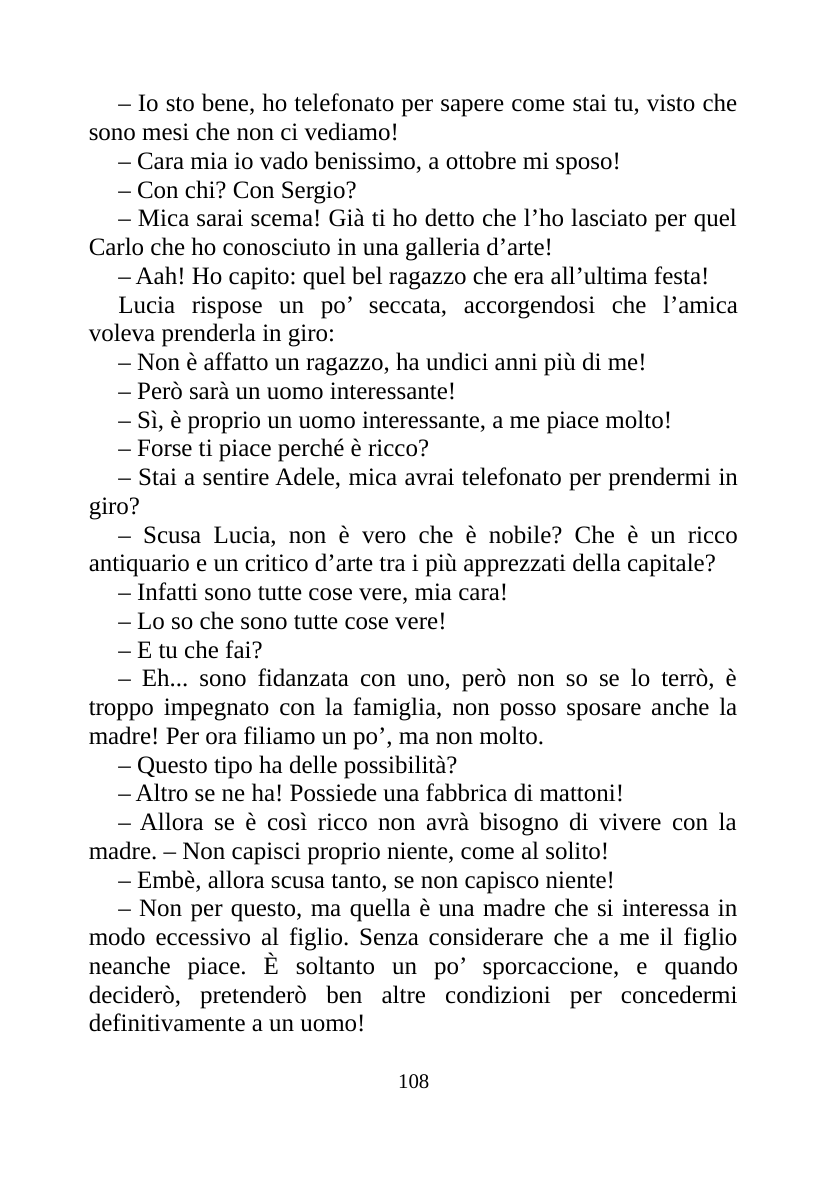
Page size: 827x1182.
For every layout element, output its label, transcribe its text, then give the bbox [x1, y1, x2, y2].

text – Con chi? Con Sergio? [88, 175, 738, 203]
text – Però sarà un uomo interessante! [88, 376, 738, 405]
text – Sì, è proprio un uomo interessante, a me piace molto! [88, 405, 738, 433]
text – Stai a sentire Adele, mica avrai telefonato per prendermi in giro? [88, 462, 738, 520]
text – Mica sarai scema! Già ti ho detto che l’ho lasciato per quel Carlo che ho conosciuto in una galleria d’arte! [88, 203, 738, 261]
text – Eh... sono fidanzata con uno, però non so se lo terrò, è troppo impegnato con la famiglia, non posso sposare anche la madre! Per ora filiamo un po’, ma non molto. [88, 663, 738, 750]
text Lucia rispose un po’ seccata, accorgendosi che l’amica voleva prenderla in giro: [88, 290, 738, 347]
text – Scusa Lucia, non è vero che è nobile? Che è un ricco antiquario e un critico d’arte tra i più apprezzati della capitale? [88, 520, 738, 577]
text – Infatti sono tutte cose vere, mia cara! [88, 577, 738, 606]
text – Aah! Ho capito: quel bel ragazzo che era all’ultima festa! [88, 261, 738, 290]
text – Non è affatto un ragazzo, ha undici anni più di me! [88, 347, 738, 376]
text – Cara mia io vado benissimo, a ottobre mi sposo! [88, 146, 738, 175]
text – Embè, allora scusa tanto, se non capisco niente! [88, 865, 738, 893]
text – Altro se ne ha! Possiede una fabbrica di mattoni! [88, 778, 738, 807]
text – Non per questo, ma quella è una madre che si interessa in modo eccessivo al figlio. Senza considerare che a me il figlio neanche piace. È soltanto un po’ sporcaccione, e quando deciderò, pretenderò ben altre condizioni per concedermi definitivamente a un uomo! [88, 893, 738, 1037]
text – E tu che fai? [88, 635, 738, 663]
text – Lo so che sono tutte cose vere! [88, 606, 738, 635]
text – Allora se è così ricco non avrà bisogno di vivere con la madre. – Non capisci proprio niente, come al solito! [88, 807, 738, 865]
text – Forse ti piace perché è ricco? [88, 433, 738, 462]
text – Questo tipo ha delle possibilità? [88, 750, 738, 778]
text – Io sto bene, ho telefonato per sapere come stai tu, visto che sono mesi che non ci vediamo! [88, 88, 738, 146]
